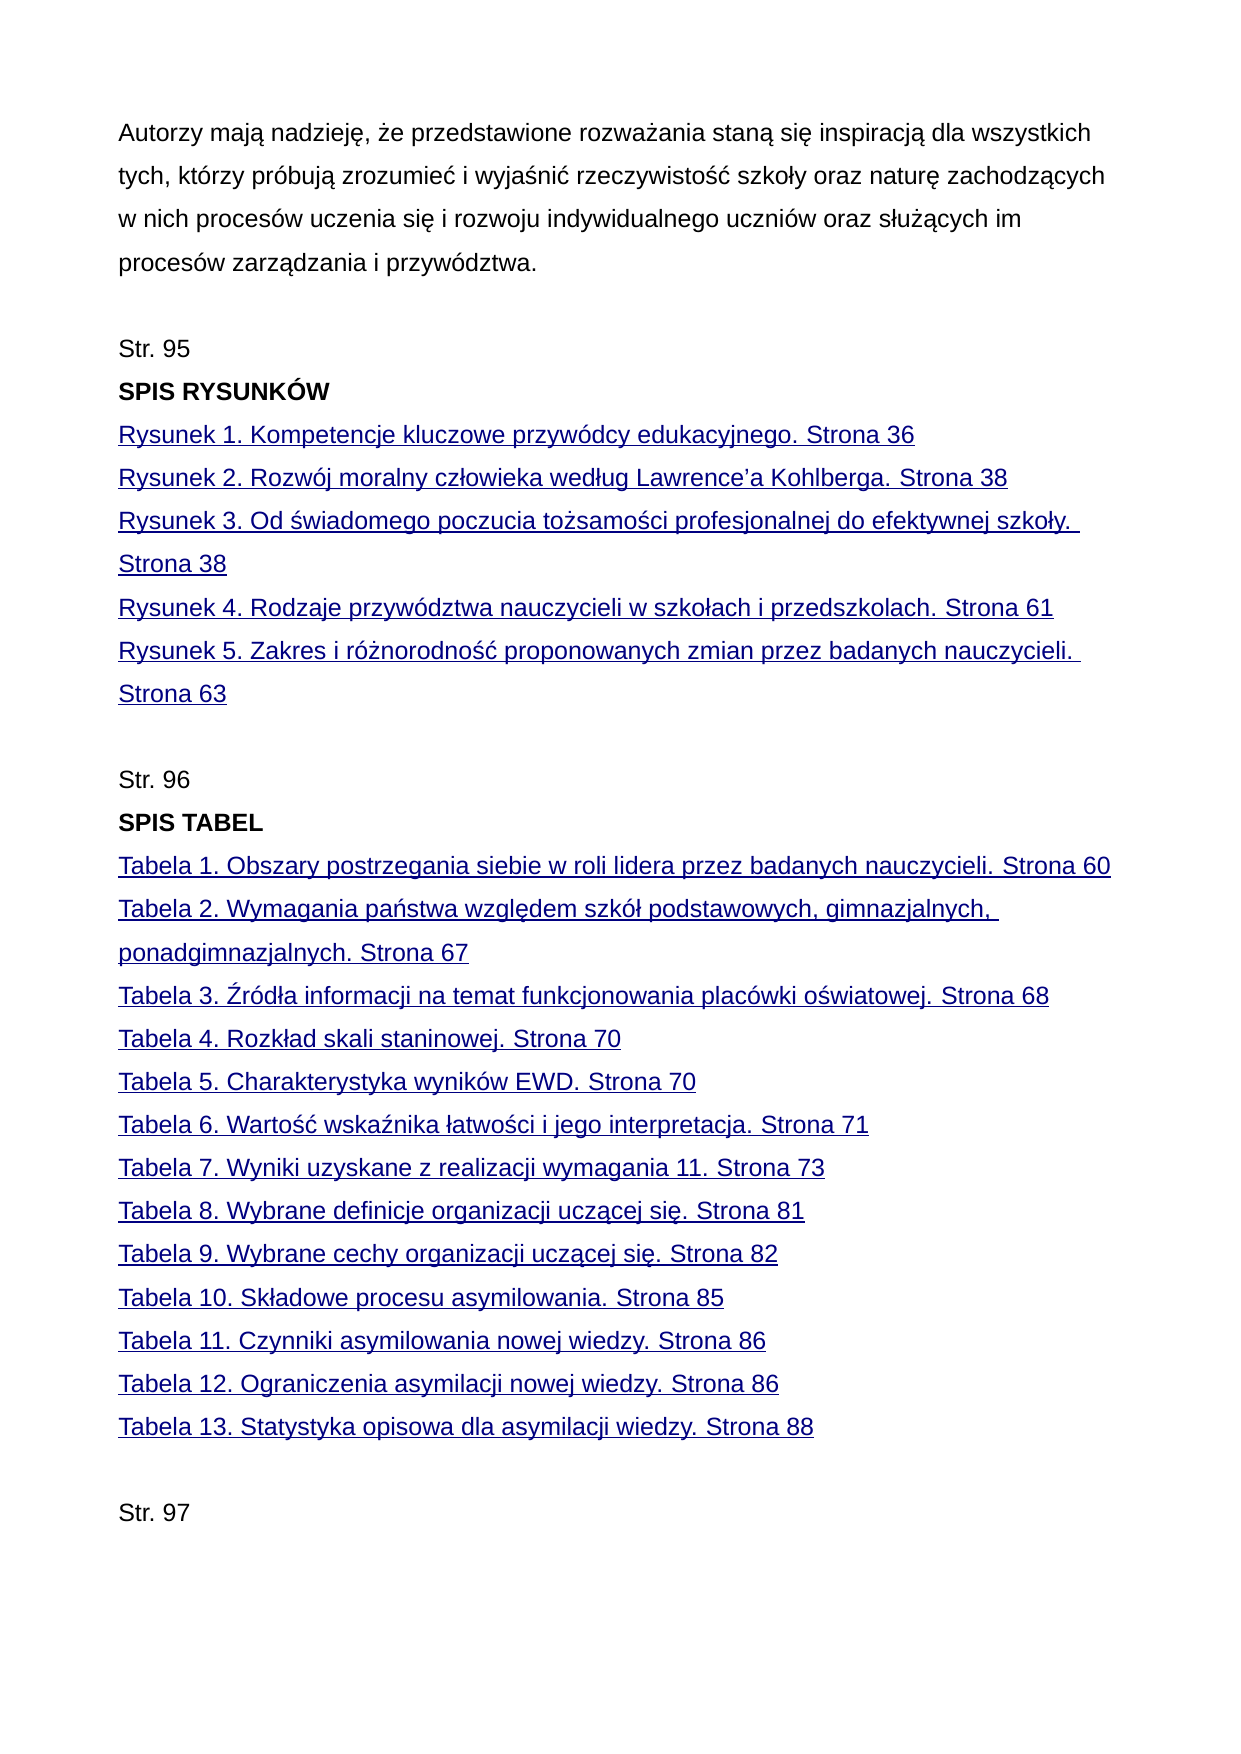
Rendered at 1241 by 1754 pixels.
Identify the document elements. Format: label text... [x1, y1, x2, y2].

text Rysunek 5. Zakres i różnorodność proponowanych zmian przez badanych nauczycieli. Strona 63 [118, 636, 1122, 707]
text Tabela 2. Wymagania państwa względem szkół podstawowych, gimnazjalnych, ponadgimnazjalnych. Strona 67 [118, 894, 1122, 966]
text Tabela 4. Rozkład skali staninowej. Strona 70 [118, 1024, 1122, 1052]
text Autorzy mają nadzieję, że przedstawione rozważania staną się inspiracją dla wszystkich tych, którzy próbują zrozumieć i wyjaśnić rzeczywistość szkoły oraz naturę zachodzących w nich procesów uczenia się i rozwoju indywidualnego uczniów oraz służących im procesów zarządzania i przywództwa. [118, 118, 1122, 276]
text Rysunek 4. Rodzaje przywództwa nauczycieli w szkołach i przedszkolach. Strona 61 [118, 592, 1122, 621]
text Tabela 12. Ograniczenia asymilacji nowej wiedzy. Strona 86 [118, 1369, 1122, 1397]
subtitle SPIS TABEL [118, 808, 1122, 837]
text Tabela 1. Obszary postrzegania siebie w roli lidera przez badanych nauczycieli. Strona 60 [118, 851, 1122, 880]
text Rysunek 2. Rozwój moralny człowieka według Lawrence’a Kohlberga. Strona 38 [118, 463, 1122, 492]
text Str. 96 [118, 765, 1122, 794]
text Tabela 8. Wybrane definicje organizacji uczącej się. Strona 81 [118, 1196, 1122, 1225]
text Str. 97 [118, 1498, 1122, 1527]
text Tabela 7. Wyniki uzyskane z realizacji wymagania 11. Strona 73 [118, 1153, 1122, 1182]
text Tabela 6. Wartość wskaźnika łatwości i jego interpretacja. Strona 71 [118, 1110, 1122, 1139]
text Tabela 3. Źródła informacji na temat funkcjonowania placówki oświatowej. Strona 68 [118, 981, 1122, 1009]
text Str. 95 [118, 334, 1122, 362]
text Tabela 13. Statystyka opisowa dla asymilacji wiedzy. Strona 88 [118, 1412, 1122, 1441]
text Tabela 11. Czynniki asymilowania nowej wiedzy. Strona 86 [118, 1326, 1122, 1354]
text Tabela 5. Charakterystyka wyników EWD. Strona 70 [118, 1067, 1122, 1096]
subtitle SPIS RYSUNKÓW [118, 377, 1122, 406]
text Tabela 10. Składowe procesu asymilowania. Strona 85 [118, 1282, 1122, 1311]
text Tabela 9. Wybrane cechy organizacji uczącej się. Strona 82 [118, 1239, 1122, 1268]
text Rysunek 1. Kompetencje kluczowe przywódcy edukacyjnego. Strona 36 [118, 420, 1122, 449]
text Rysunek 3. Od świadomego poczucia tożsamości profesjonalnej do efektywnej szkoły. Strona 38 [118, 506, 1122, 578]
